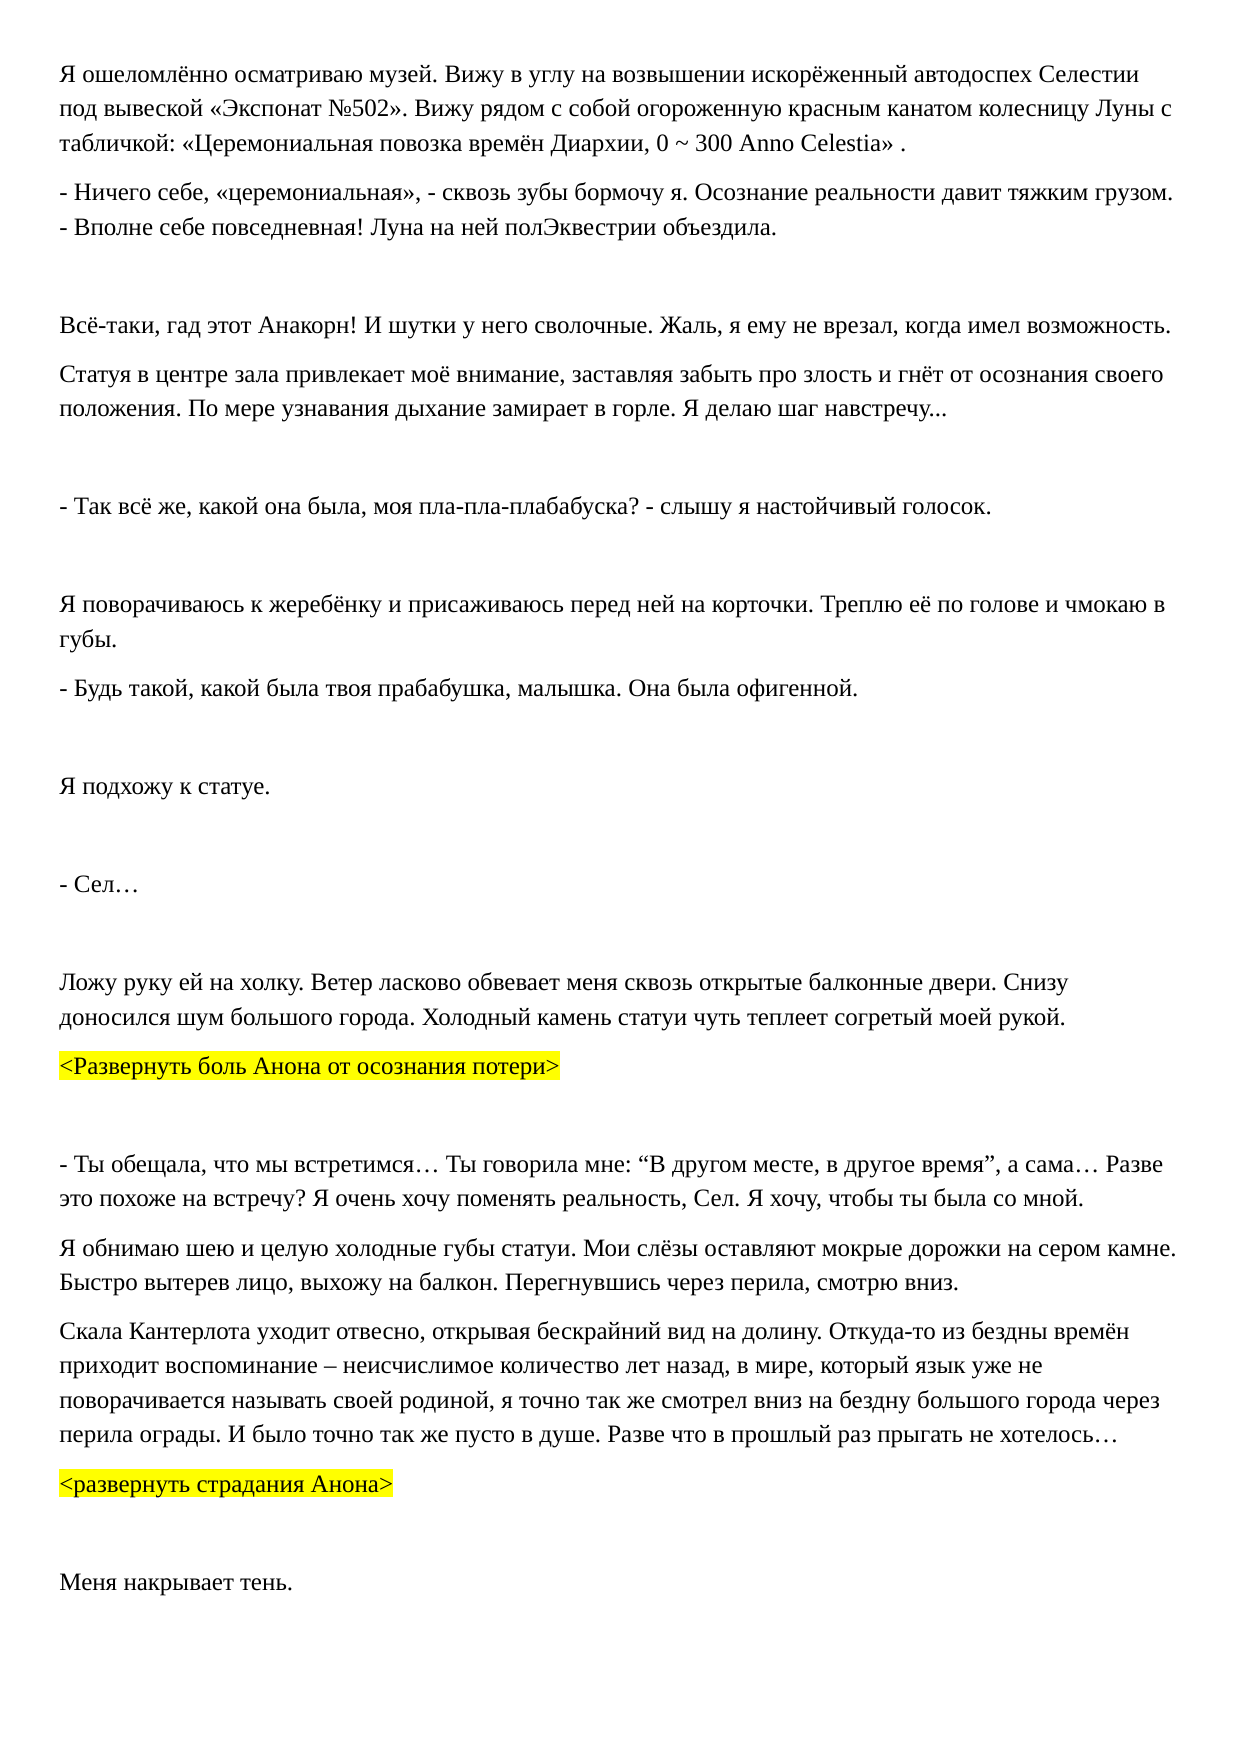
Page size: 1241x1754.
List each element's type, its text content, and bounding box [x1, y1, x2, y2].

text Всё-таки, гад этот Анакорн! И шутки у него сволочные. Жаль, я ему не врезал, когда имел возможность. [59, 310, 1181, 338]
text <развернуть страдания Анона> [59, 1469, 1181, 1497]
text - Будь такой, какой была твоя прабабушка, малышка. Она была офигенной. [59, 673, 1181, 702]
text - Ничего себе, «церемониальная», - сквозь зубы бормочу я. Осознание реальности давит тяжким грузом. - Вполне себе повседневная! Луна на ней полЭквестрии объездила. [59, 177, 1181, 240]
text Статуя в центре зала привлекает моё внимание, заставляя забыть про злость и гнёт от осознания своего положения. По мере узнавания дыхание замирает в горле. Я делаю шаг навстречу... [59, 359, 1181, 422]
text - Ты обещала, что мы встретимся… Ты говорила мне: “В другом месте, в другое время”, а сама… Разве это похоже на встречу? Я очень хочу поменять реальность, Сел. Я хочу, чтобы ты была со мной. [59, 1149, 1181, 1212]
text Скала Кантерлота уходит отвесно, открывая бескрайний вид на долину. Откуда-то из бездны времён приходит воспоминание – неисчислимое количество лет назад, в мире, который язык уже не поворачивается называть своей родиной, я точно так же смотрел вниз на бездну большого города через перила ограды. И было точно так же пусто в душе. Разве что в прошлый раз прыгать не хотелось… [59, 1316, 1181, 1448]
text Я поворачиваюсь к жеребёнку и присаживаюсь перед ней на корточки. Треплю её по голове и чмокаю в губы. [59, 589, 1181, 653]
text Я подхожу к статуе. [59, 771, 1181, 800]
text Меня накрывает тень. [59, 1567, 1181, 1596]
text Я ошеломлённо осматриваю музей. Вижу в углу на возвышении искорёженный автодоспех Селестии под вывеской «Экспонат №502». Вижу рядом с собой огороженную красным канатом колесницу Луны с табличкой: «Церемониальная повозка времён Диархии, 0 ~ 300 Anno Celestia» . [59, 59, 1181, 157]
text - Так всё же, какой она была, моя пла-пла-плабабуска? - слышу я настойчивый голосок. [59, 491, 1181, 520]
text - Сел… [59, 869, 1181, 898]
text Я обнимаю шею и целую холодные губы статуи. Мои слёзы оставляют мокрые дорожки на сером камне. Быстро вытерев лицо, выхожу на балкон. Перегнувшись через перила, смотрю вниз. [59, 1233, 1181, 1296]
text Ложу руку ей на холку. Ветер ласково обвевает меня сквозь открытые балконные двери. Снизу доносился шум большого города. Холодный камень статуи чуть теплеет согретый моей рукой. [59, 967, 1181, 1031]
text <Развернуть боль Анона от осознания потери> [59, 1051, 1181, 1080]
